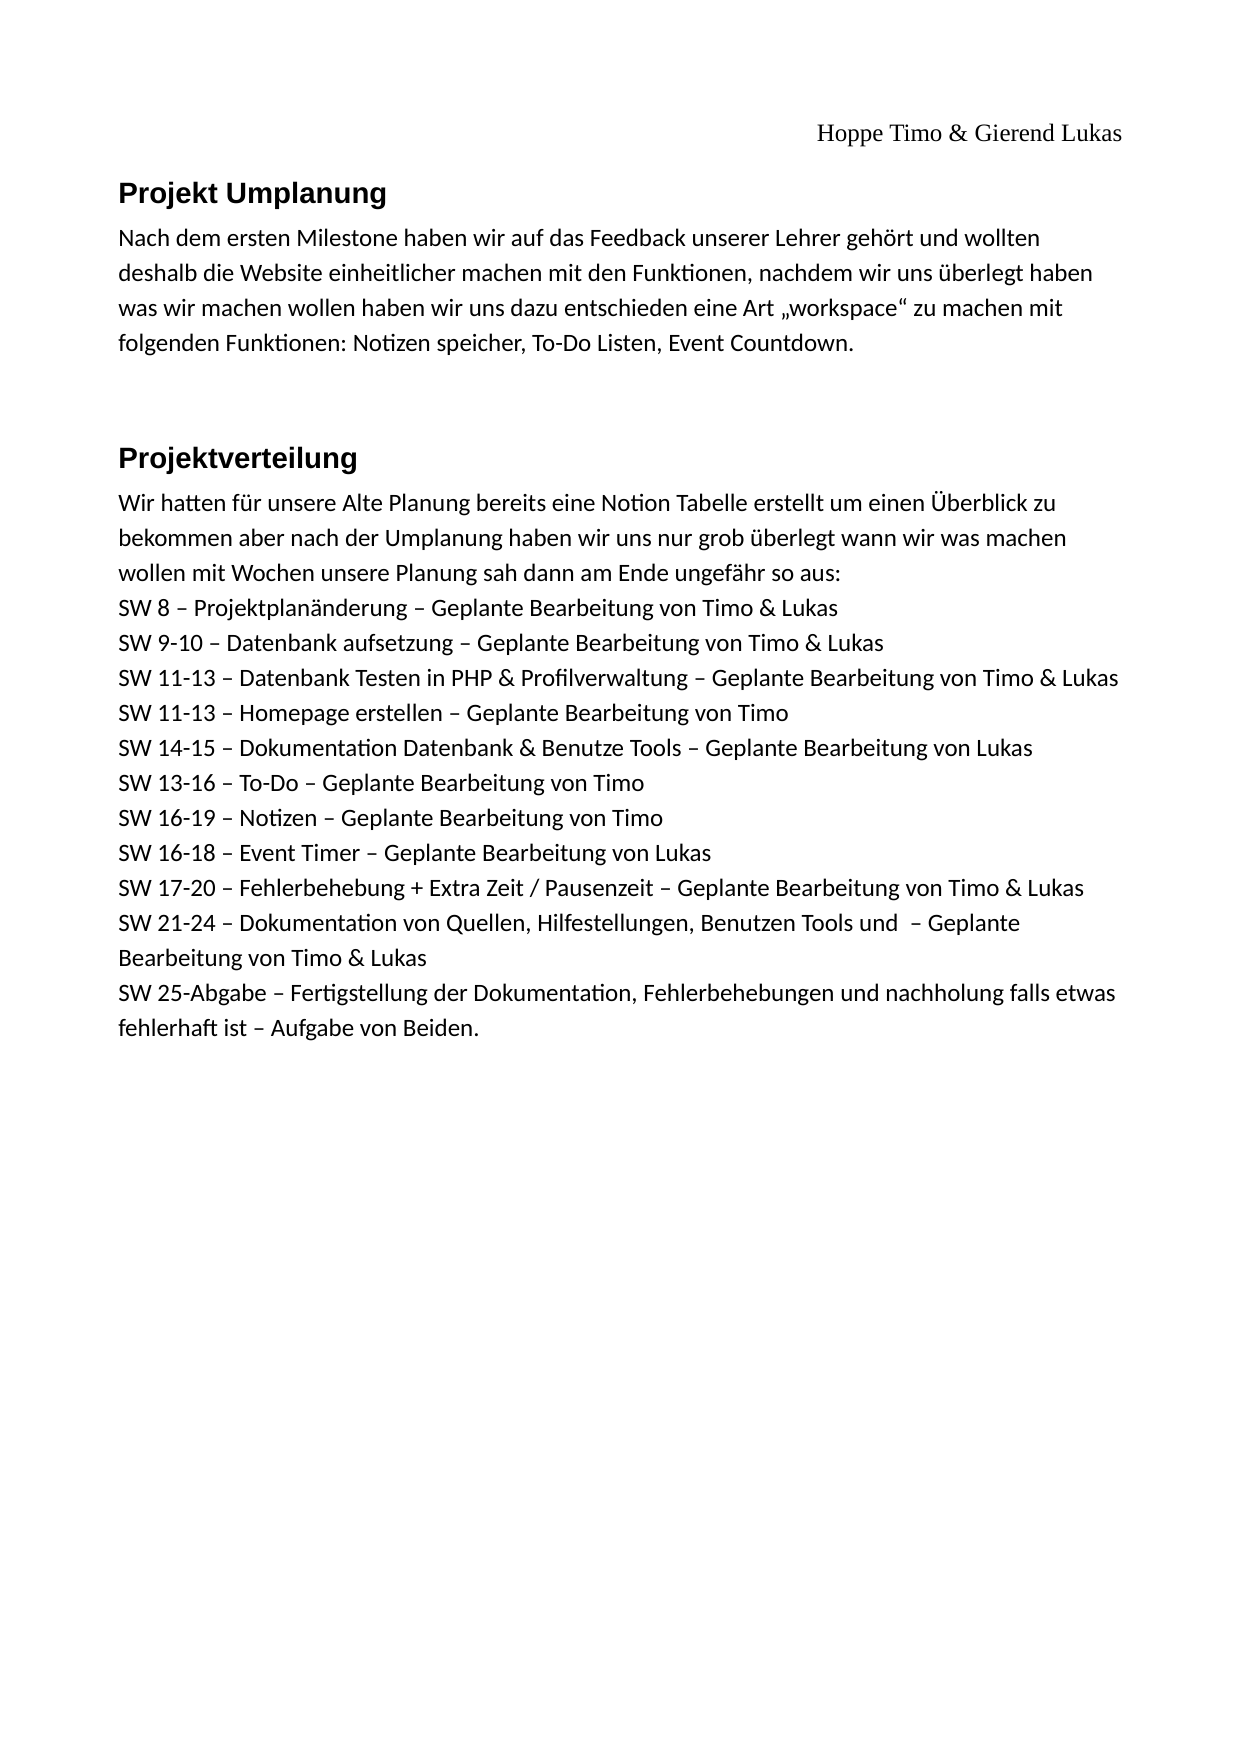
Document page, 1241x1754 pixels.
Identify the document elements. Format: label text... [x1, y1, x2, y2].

text Nach dem ersten Milestone haben wir auf das Feedback unserer Lehrer gehört und wollten deshalb die Website einheitlicher machen mit den Funktionen, nachdem wir uns überlegt haben was wir machen wollen haben wir uns dazu entschieden eine Art „workspace“ zu machen mit folgenden Funktionen: Notizen speicher, To-Do Listen, Event Countdown. [118, 223, 1122, 358]
text Wir hatten für unsere Alte Planung bereits eine Notion Tabelle erstellt um einen Überblick zu bekommen aber nach der Umplanung haben wir uns nur grob überlegt wann wir was machen wollen mit Wochen unsere Planung sah dann am Ende ungefähr so aus: SW 8 – Projektplanänderung – Geplante Bearbeitung von Timo & Lukas SW 9-10 – Datenbank aufsetzung – Geplante Bearbeitung von Timo & Lukas SW 11-13 – Datenbank Testen in PHP & Profilverwaltung – Geplante Bearbeitung von Timo & Lukas SW 11-13 – Homepage erstellen – Geplante Bearbeitung von Timo SW 14-15 – Dokumentation Datenbank & Benutze Tools – Geplante Bearbeitung von Lukas SW 13-16 – To-Do – Geplante Bearbeitung von Timo SW 16-19 – Notizen – Geplante Bearbeitung von Timo SW 16-18 – Event Timer – Geplante Bearbeitung von Lukas SW 17-20 – Fehlerbehebung + Extra Zeit / Pausenzeit – Geplante Bearbeitung von Timo & Lukas SW 21-24 – Dokumentation von Quellen, Hilfestellungen, Benutzen Tools und – Geplante Bearbeitung von Timo & Lukas SW 25-Abgabe – Fertigstellung der Dokumentation, Fehlerbehebungen und nachholung falls etwas fehlerhaft ist – Aufgabe von Beiden. [118, 488, 1122, 1253]
subtitle Projekt Umplanung [118, 176, 1122, 210]
subtitle Projektverteilung [118, 441, 1122, 475]
